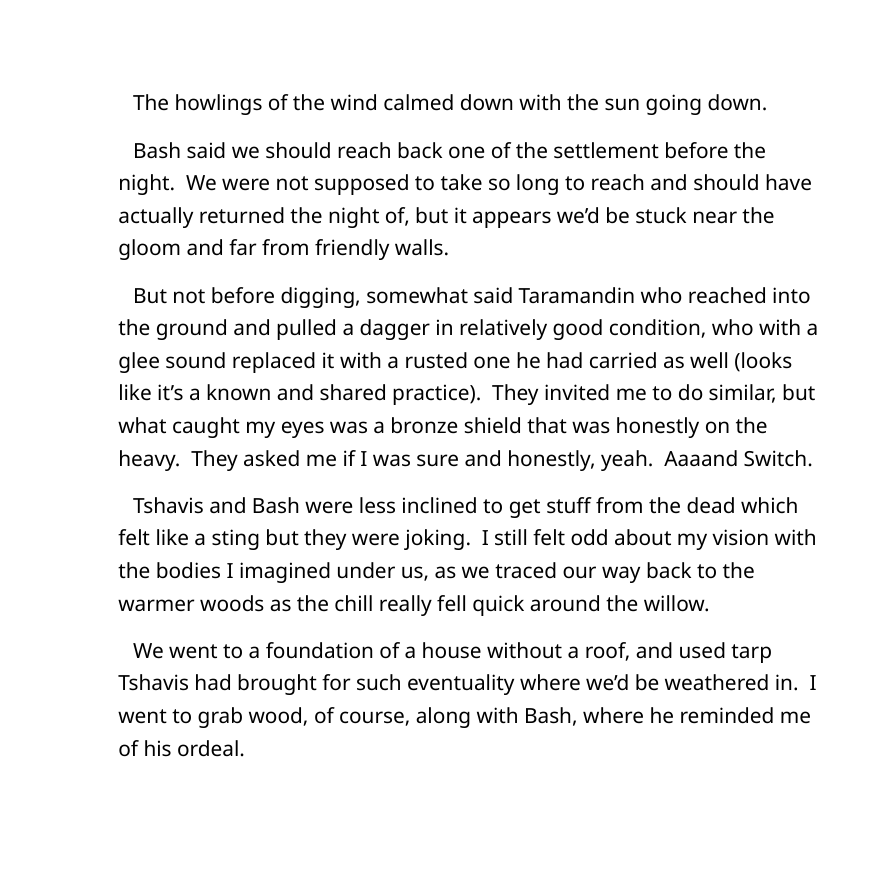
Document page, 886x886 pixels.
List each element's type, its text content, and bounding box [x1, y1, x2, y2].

text Bash said we should reach back one of the settlement before the night. We were not supposed to take so long to reach and should have actually returned the night of, but it appears we’d be stuck near the gloom and far from friendly walls. [118, 136, 827, 262]
text But not before digging, somewhat said Taramandin who reached into the ground and pulled a dagger in relatively good condition, who with a glee sound replaced it with a rusted one he had carried as well (looks like it’s a known and shared practice). They invited me to do similar, but what caught my eyes was a bronze shield that was honestly on the heavy. They asked me if I was sure and honestly, yeah. Aaaand Switch. [118, 281, 827, 472]
text We went to a foundation of a house without a roof, and used tarp Tshavis had brought for such eventuality where we’d be weathered in. I went to grab wood, of course, along with Bash, where he reminded me of his ordeal. [118, 636, 827, 762]
text Tshavis and Bash were less inclined to get stuff from the dead which felt like a sting but they were joking. I still felt odd about my vision with the bodies I imagined under us, as we traced our way back to the warmer woods as the chill really fell quick around the willow. [118, 491, 827, 617]
text The howlings of the wind calmed down with the sun going down. [118, 88, 827, 117]
